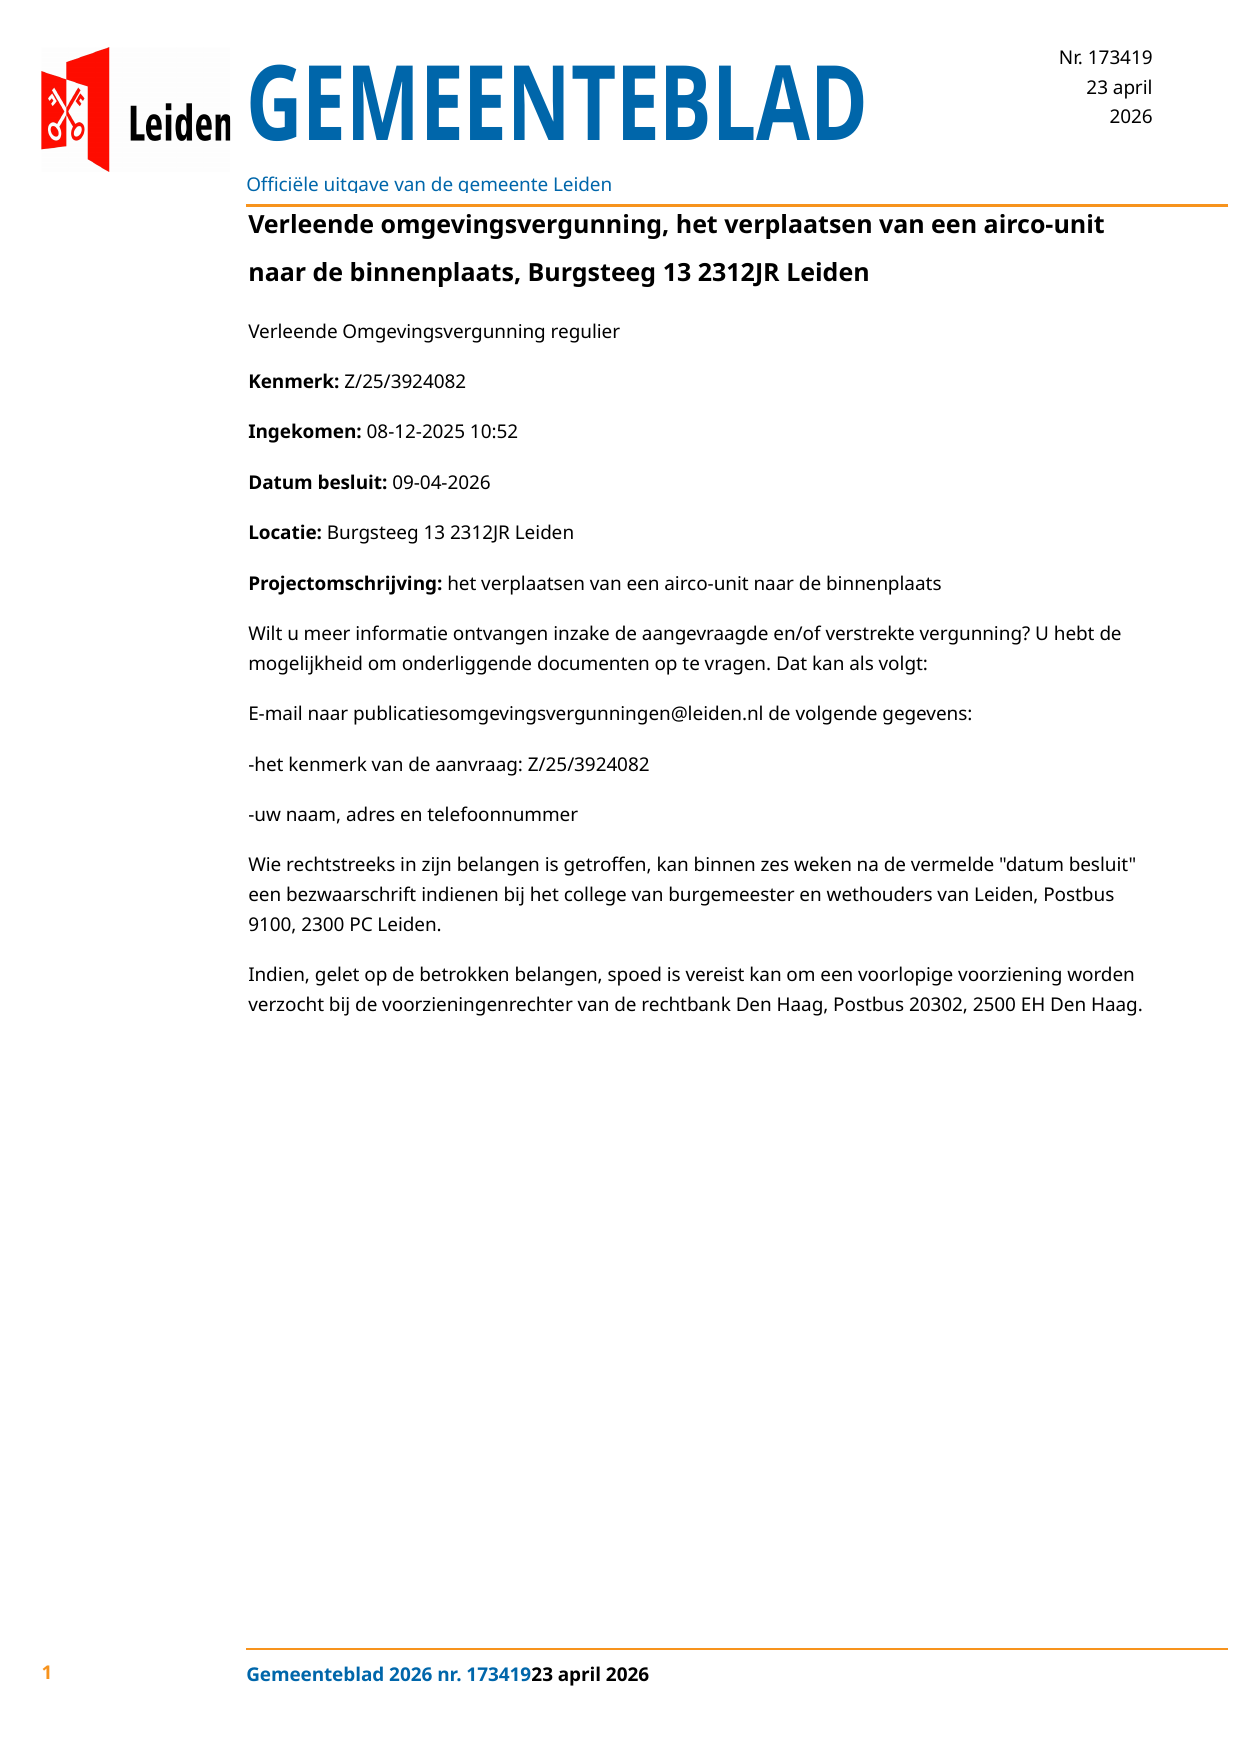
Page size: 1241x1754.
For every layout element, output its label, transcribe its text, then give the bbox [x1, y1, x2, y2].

text -uw naam, adres en telefoonnummer [248, 801, 1152, 827]
picture [41, 47, 231, 172]
text Indien, gelet op de betrokken belangen, spoed is vereist kan om een voorlopige voorziening worden verzocht bij de voorzieningenrechter van de rechtbank Den Haag, Postbus 20302, 2500 EH Den Haag. [248, 961, 1152, 1017]
text Ingekomen: 08-12-2025 10:52 [248, 419, 1152, 444]
text Datum besluit: 09-04-2026 [248, 469, 1152, 495]
text Wilt u meer informatie ontvangen inzake de aangevraagde en/of verstrekte vergunning? U hebt de mogelijkheid om onderliggende documenten op te vragen. Dat kan als volgt: [248, 620, 1152, 676]
text -het kenmerk van de aanvraag: Z/25/3924082 [248, 751, 1152, 777]
text Verleende omgevingsvergunning, het verplaatsen van een airco-unit naar de binnenplaats, Burgsteeg 13 2312JR Leiden [248, 207, 1152, 288]
text Wie rechtstreeks in zijn belangen is getroffen, kan binnen zes weken na de vermelde "datum besluit" een bezwaarschrift indienen bij het college van burgemeester en wethouders van Leiden, Postbus 9100, 2300 PC Leiden. [248, 852, 1152, 937]
text Projectomschrijving: het verplaatsen van een airco-unit naar de binnenplaats [248, 570, 1152, 596]
text Locatie: Burgsteeg 13 2312JR Leiden [248, 519, 1152, 545]
text Verleende Omgevingsvergunning regulier [248, 318, 1152, 344]
text Kenmerk: Z/25/3924082 [248, 368, 1152, 394]
text E-mail naar publicatiesomgevingsvergunningen@leiden.nl de volgende gegevens: [248, 700, 1152, 726]
